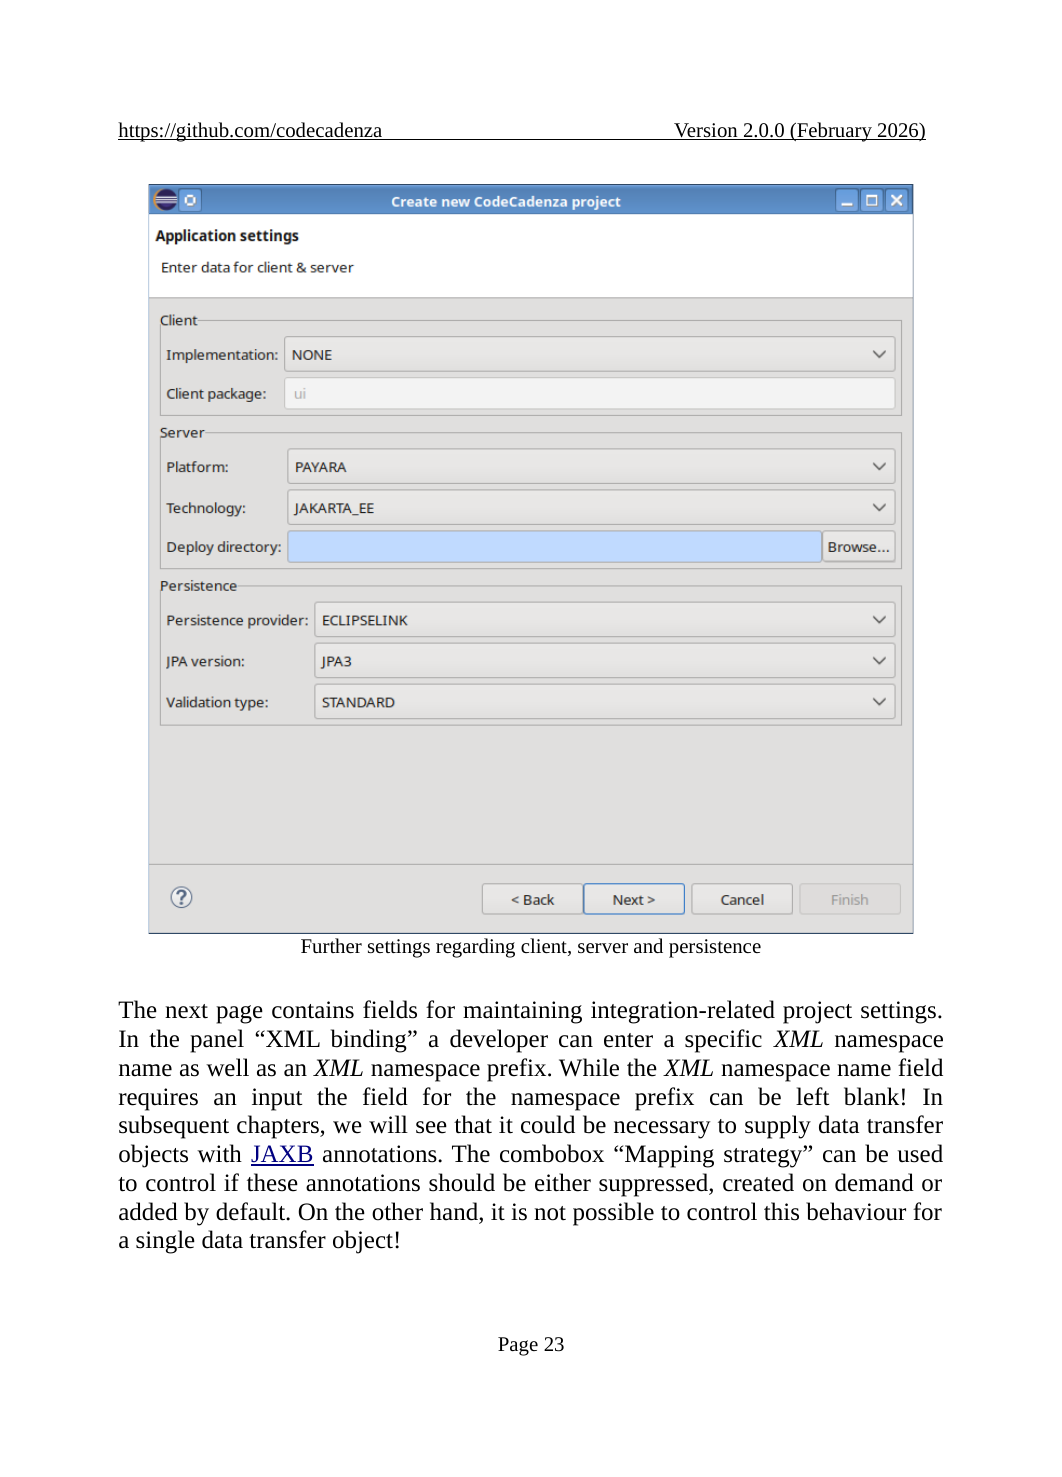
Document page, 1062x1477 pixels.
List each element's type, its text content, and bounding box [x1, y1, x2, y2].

text Further settings regarding client, server and persistence [148, 934, 913, 958]
text The next page contains fields for maintaining integration-related project settings. In the panel “XML binding” a developer can enter a specific XML namespace name as well as an XML namespace prefix. While the XML namespace name field requires an input the field for the namespace prefix can be left blank! In subsequent chapters, we will see that it could be necessary to supply data transfer objects with JAXB annotations. The combobox “Mapping strategy” can be used to control if these annotations should be either suppressed, created on demand or added by default. On the other hand, it is not possible to control this behaviour for a single data transfer object! [118, 995, 944, 1254]
picture [148, 184, 914, 934]
